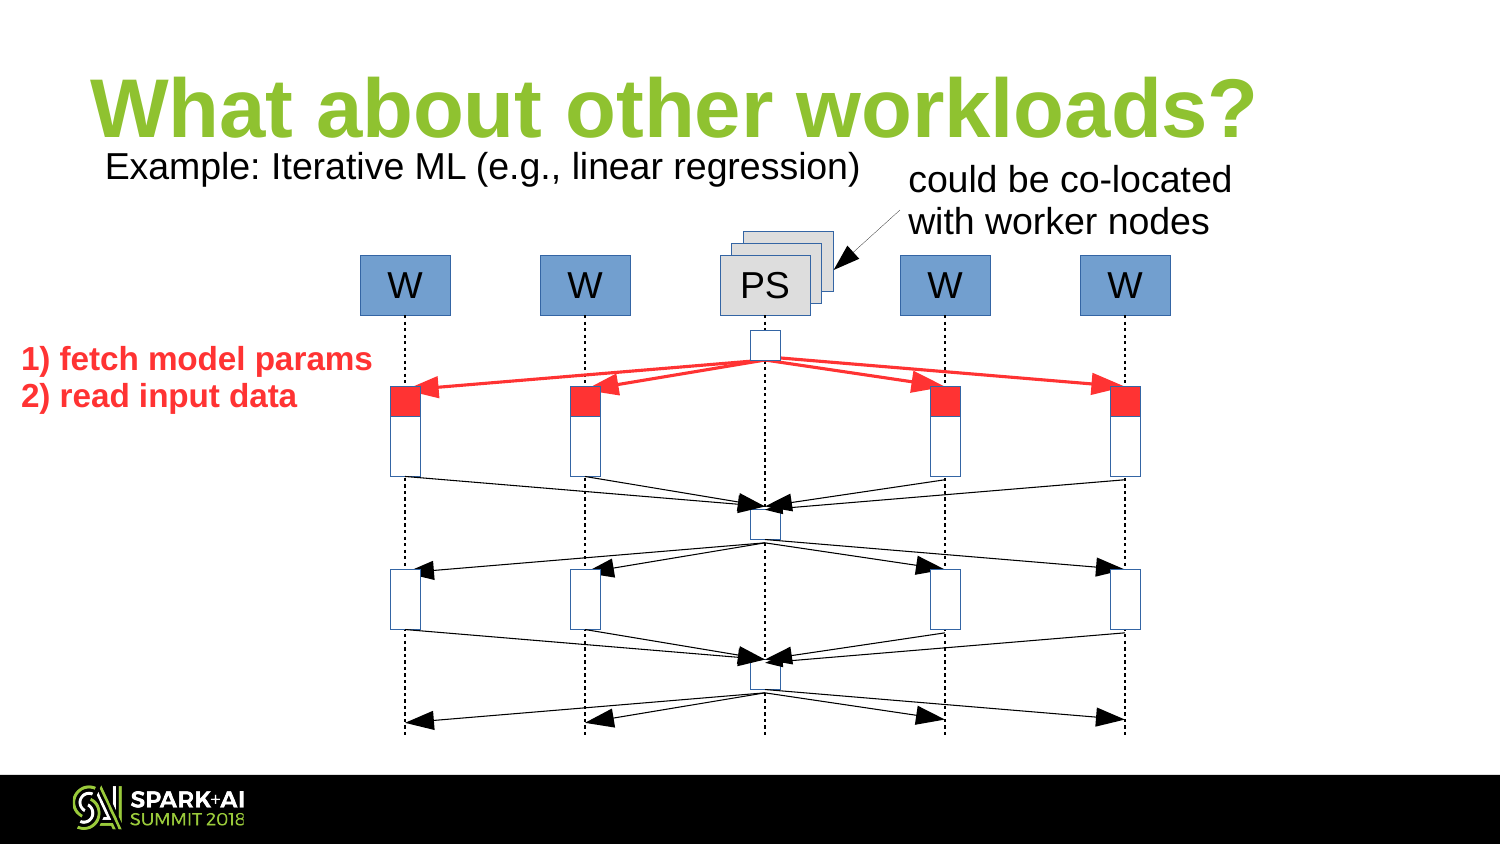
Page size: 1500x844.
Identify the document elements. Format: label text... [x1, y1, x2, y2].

text_box [570, 569, 601, 630]
text_box [930, 386, 961, 477]
text_box [391, 386, 421, 477]
text_box could be co-located with worker nodes [893, 150, 1258, 250]
text_box Example: Iterative ML (e.g., linear regression) [90, 138, 886, 237]
text_box 1) fetch model params 2) read input data 3) compute 4) update model 1) fetch model params 2) – use cached data 3) compute 4) update model [6, 333, 391, 793]
text_box W [540, 255, 631, 316]
text_box [930, 569, 961, 630]
title What about other workloads? [75, 33, 1426, 175]
text_box [750, 509, 781, 540]
text_box W [1080, 255, 1171, 316]
text_box W [900, 255, 991, 316]
text_box W [360, 255, 451, 316]
text_box PS [720, 255, 811, 316]
text_box [750, 330, 781, 361]
text_box [731, 237, 834, 304]
text_box [750, 660, 781, 690]
text_box [1110, 569, 1141, 630]
text_box [1110, 386, 1141, 477]
text_box [570, 386, 601, 477]
text_box [391, 569, 421, 630]
